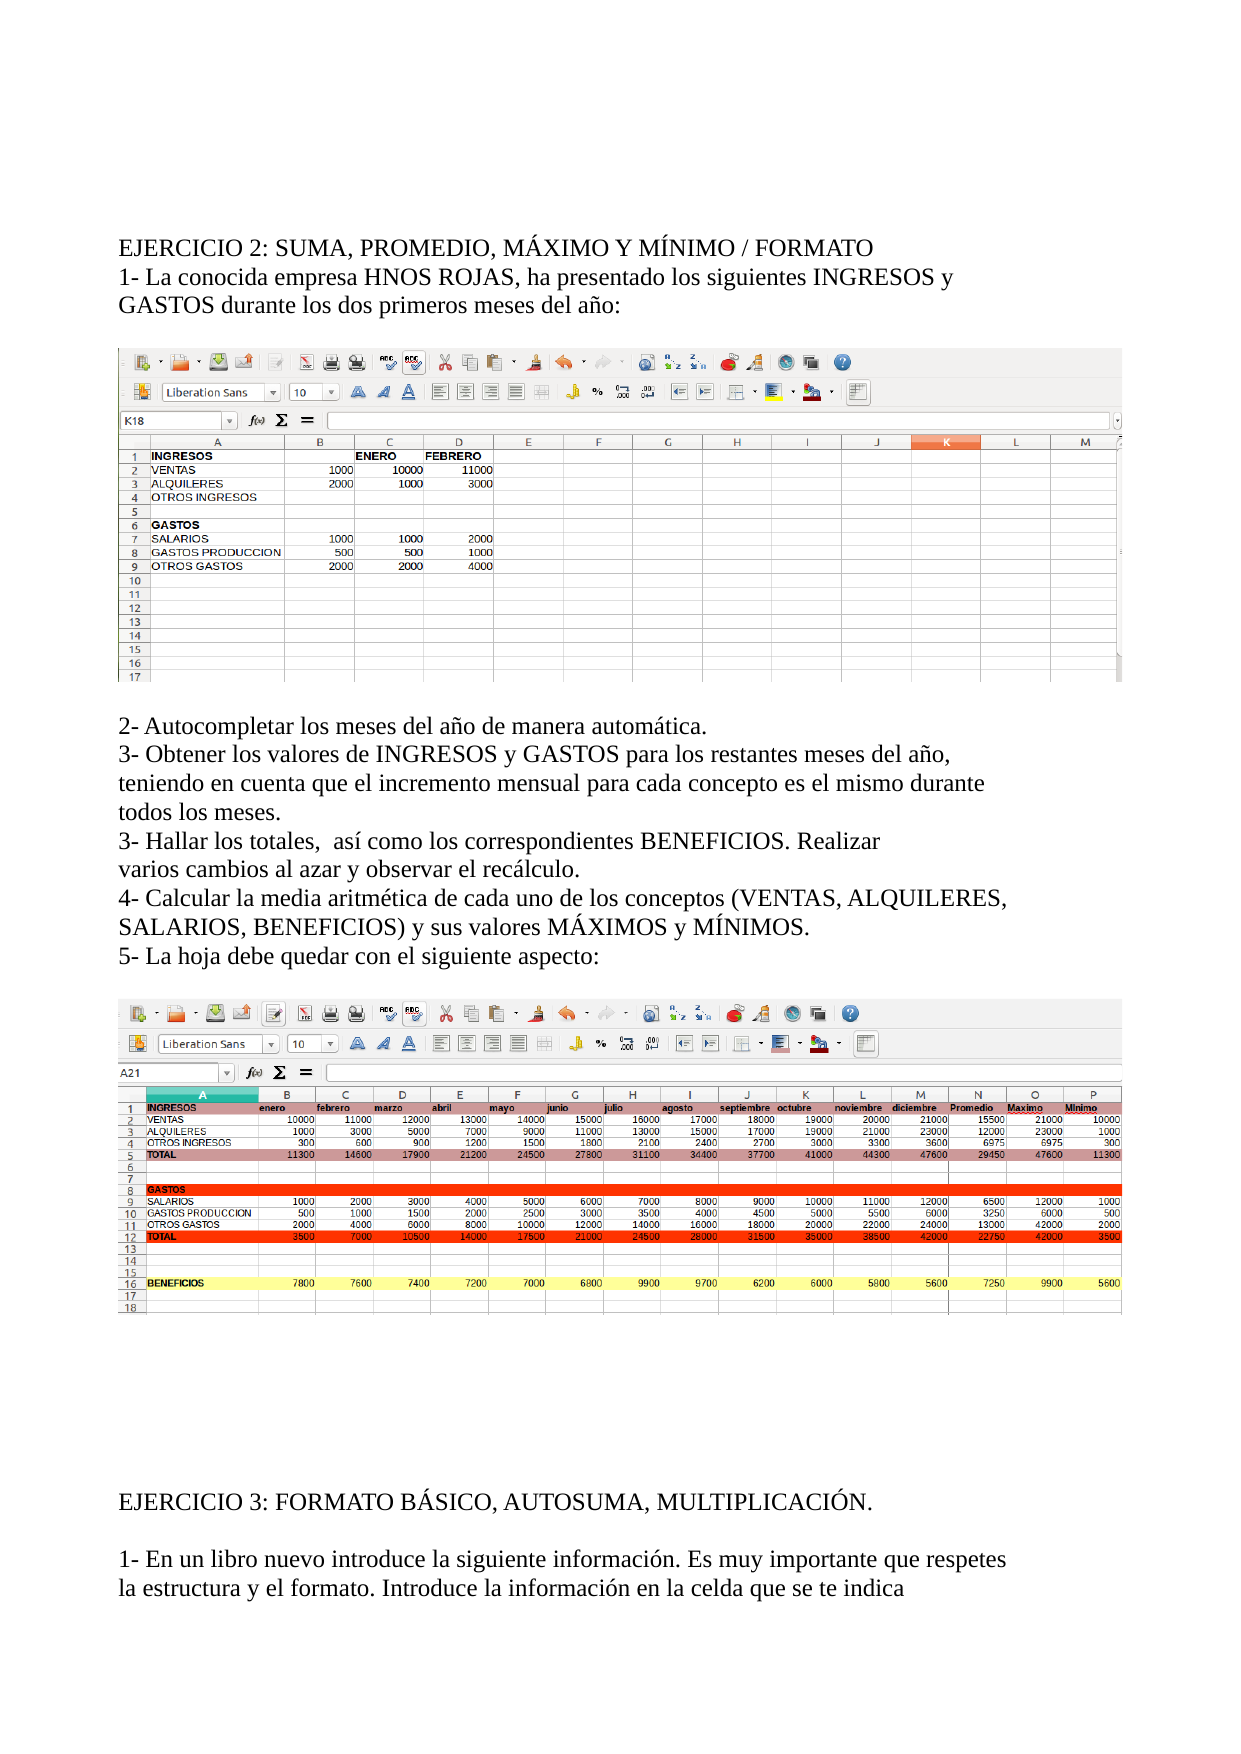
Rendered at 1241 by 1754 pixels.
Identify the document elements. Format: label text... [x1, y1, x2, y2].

text SALARIOS, BENEFICIOS) y sus valores MÁXIMOS y MÍNIMOS. [118, 912, 1122, 941]
picture [118, 998, 1123, 1315]
text GASTOS durante los dos primeros meses del año: [118, 291, 1122, 319]
text 1- En un libro nuevo introduce la siguiente información. Es muy importante que respetes [118, 1544, 1122, 1573]
text 3- Obtener los valores de INGRESOS y GASTOS para los restantes meses del año, [118, 739, 1122, 768]
text todos los meses. [118, 797, 1122, 826]
text la estructura y el formato. Introduce la información en la celda que se te indica [118, 1573, 1122, 1602]
text varios cambios al azar y observar el recálculo. [118, 854, 1122, 883]
text 5- La hoja debe quedar con el siguiente aspecto: [118, 941, 1122, 969]
text 4- Calcular la media aritmética de cada uno de los conceptos (VENTAS, ALQUILERES, [118, 883, 1122, 912]
text 1- La conocida empresa HNOS ROJAS, ha presentado los siguientes INGRESOS y [118, 262, 1122, 291]
text EJERCICIO 3: FORMATO BÁSICO, AUTOSUMA, MULTIPLICACIÓN. [118, 1487, 1122, 1516]
text teniendo en cuenta que el incremento mensual para cada concepto es el mismo durante [118, 768, 1122, 797]
picture [118, 348, 1123, 682]
text 2- Autocompletar los meses del año de manera automática. [118, 711, 1122, 739]
text 3- Hallar los totales, así como los correspondientes BENEFICIOS. Realizar [118, 826, 1122, 854]
text EJERCICIO 2: SUMA, PROMEDIO, MÁXIMO Y MÍNIMO / FORMATO [118, 233, 1122, 262]
